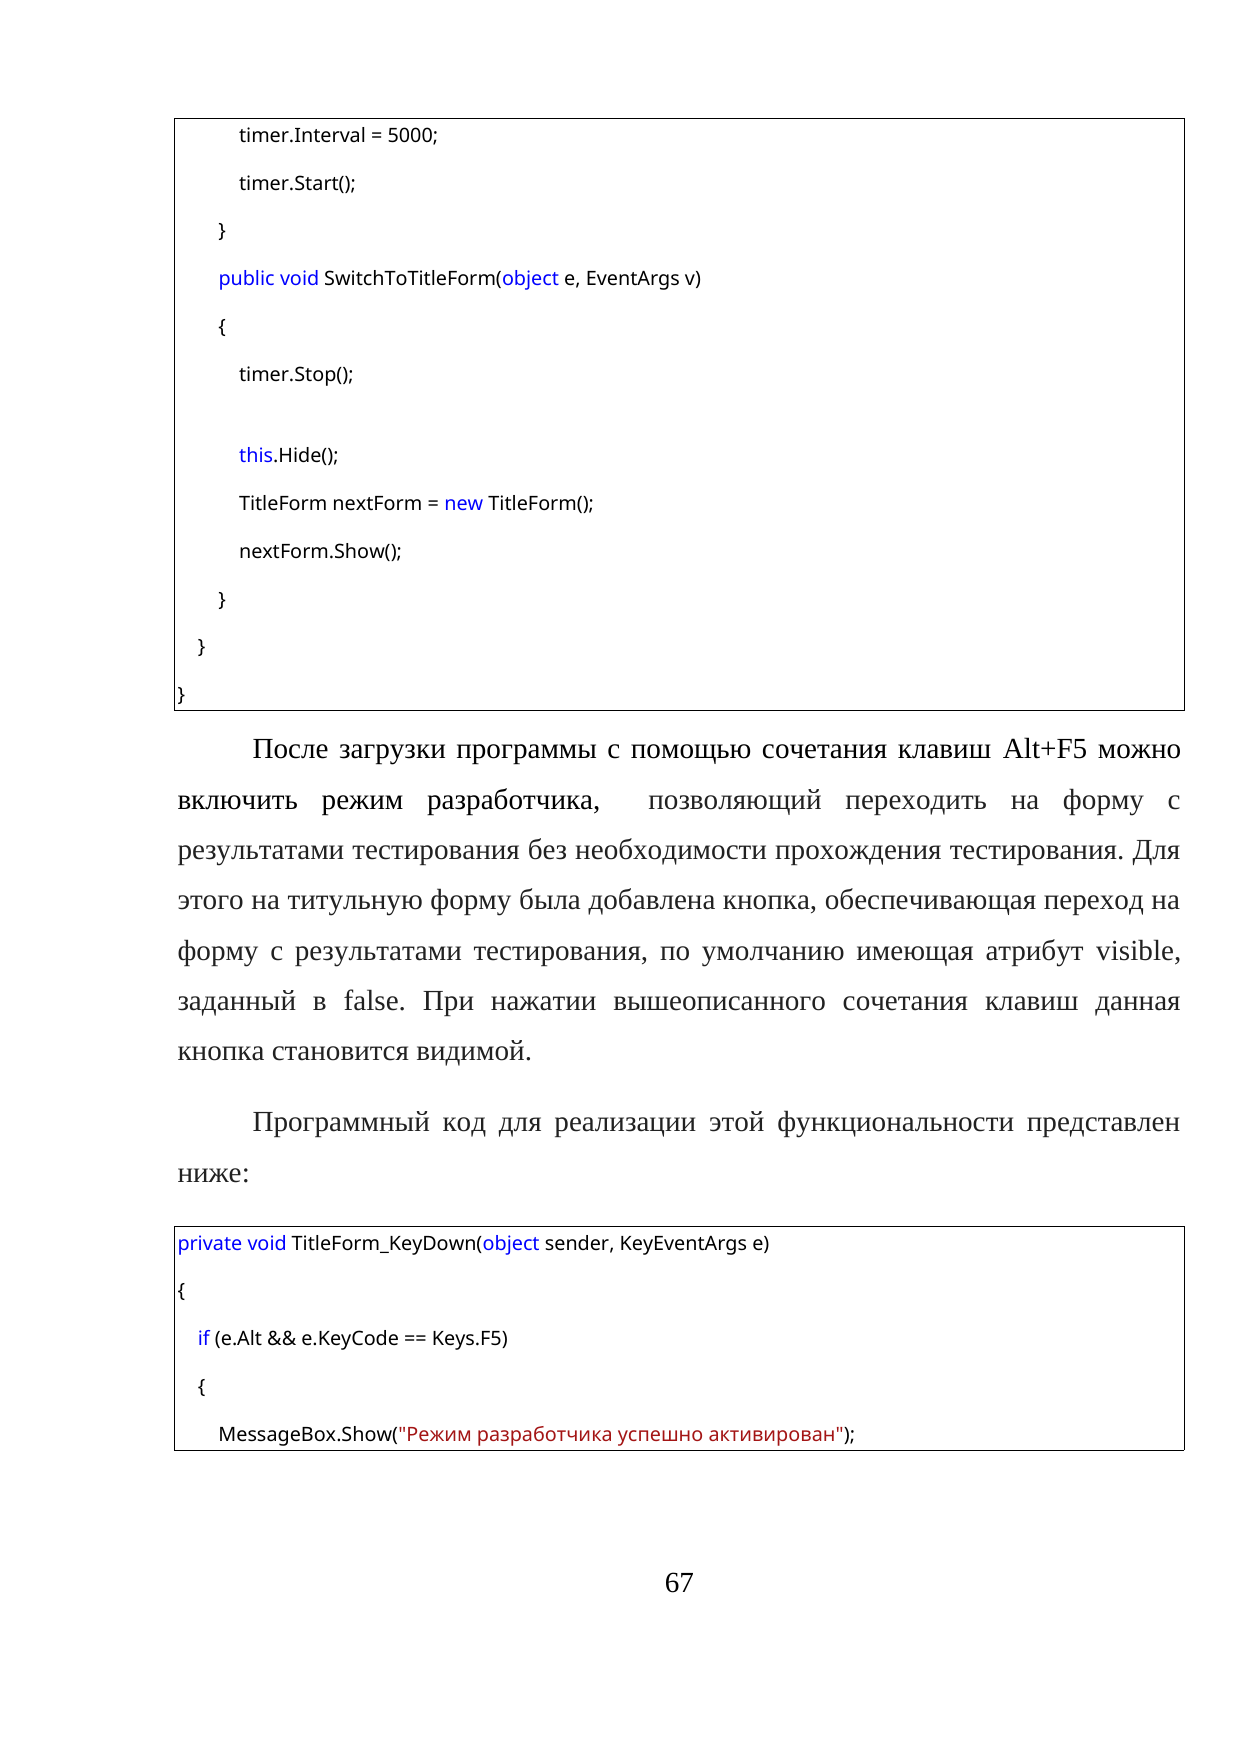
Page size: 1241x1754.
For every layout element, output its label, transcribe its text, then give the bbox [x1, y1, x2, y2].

text } [175, 678, 1184, 710]
text } [175, 630, 1184, 660]
text if (e.Alt && e.KeyCode == Keys.F5) [175, 1322, 1184, 1352]
text MessageBox.Show("Режим разработчика успешно активирован"); [175, 1417, 1184, 1450]
text timer.Start(); [175, 166, 1184, 196]
text { [175, 1274, 1184, 1304]
text public void SwitchToTitleForm(object e, EventArgs v) [175, 262, 1184, 292]
text { [175, 309, 1184, 339]
text timer.Interval = 5000; [175, 119, 1184, 148]
text timer.Stop(); [175, 357, 1184, 421]
text Программный код для реализации этой функциональности представлен ниже: [177, 1104, 1181, 1188]
text { [175, 1369, 1184, 1399]
text TitleForm nextForm = new TitleForm(); [175, 486, 1184, 516]
text private void TitleForm_KeyDown(object sender, KeyEventArgs e) [175, 1227, 1184, 1256]
text } [175, 582, 1184, 612]
text } [175, 214, 1184, 244]
text this.Hide(); [175, 438, 1184, 468]
text После загрузки программы с помощью сочетания клавиш Alt+F5 можно включить режим разработчика, позволяющий переходить на форму с результатами тестирования без необходимости прохождения тестирования. Для этого на титульную форму была добавлена кнопка, обеспечивающая переход на форму с результатами тестирования, по умолчанию имеющая атрибут visible, заданный в false. При нажатии вышеописанного сочетания клавиш данная кнопка становится видимой. [177, 731, 1181, 1067]
text nextForm.Show(); [175, 534, 1184, 564]
